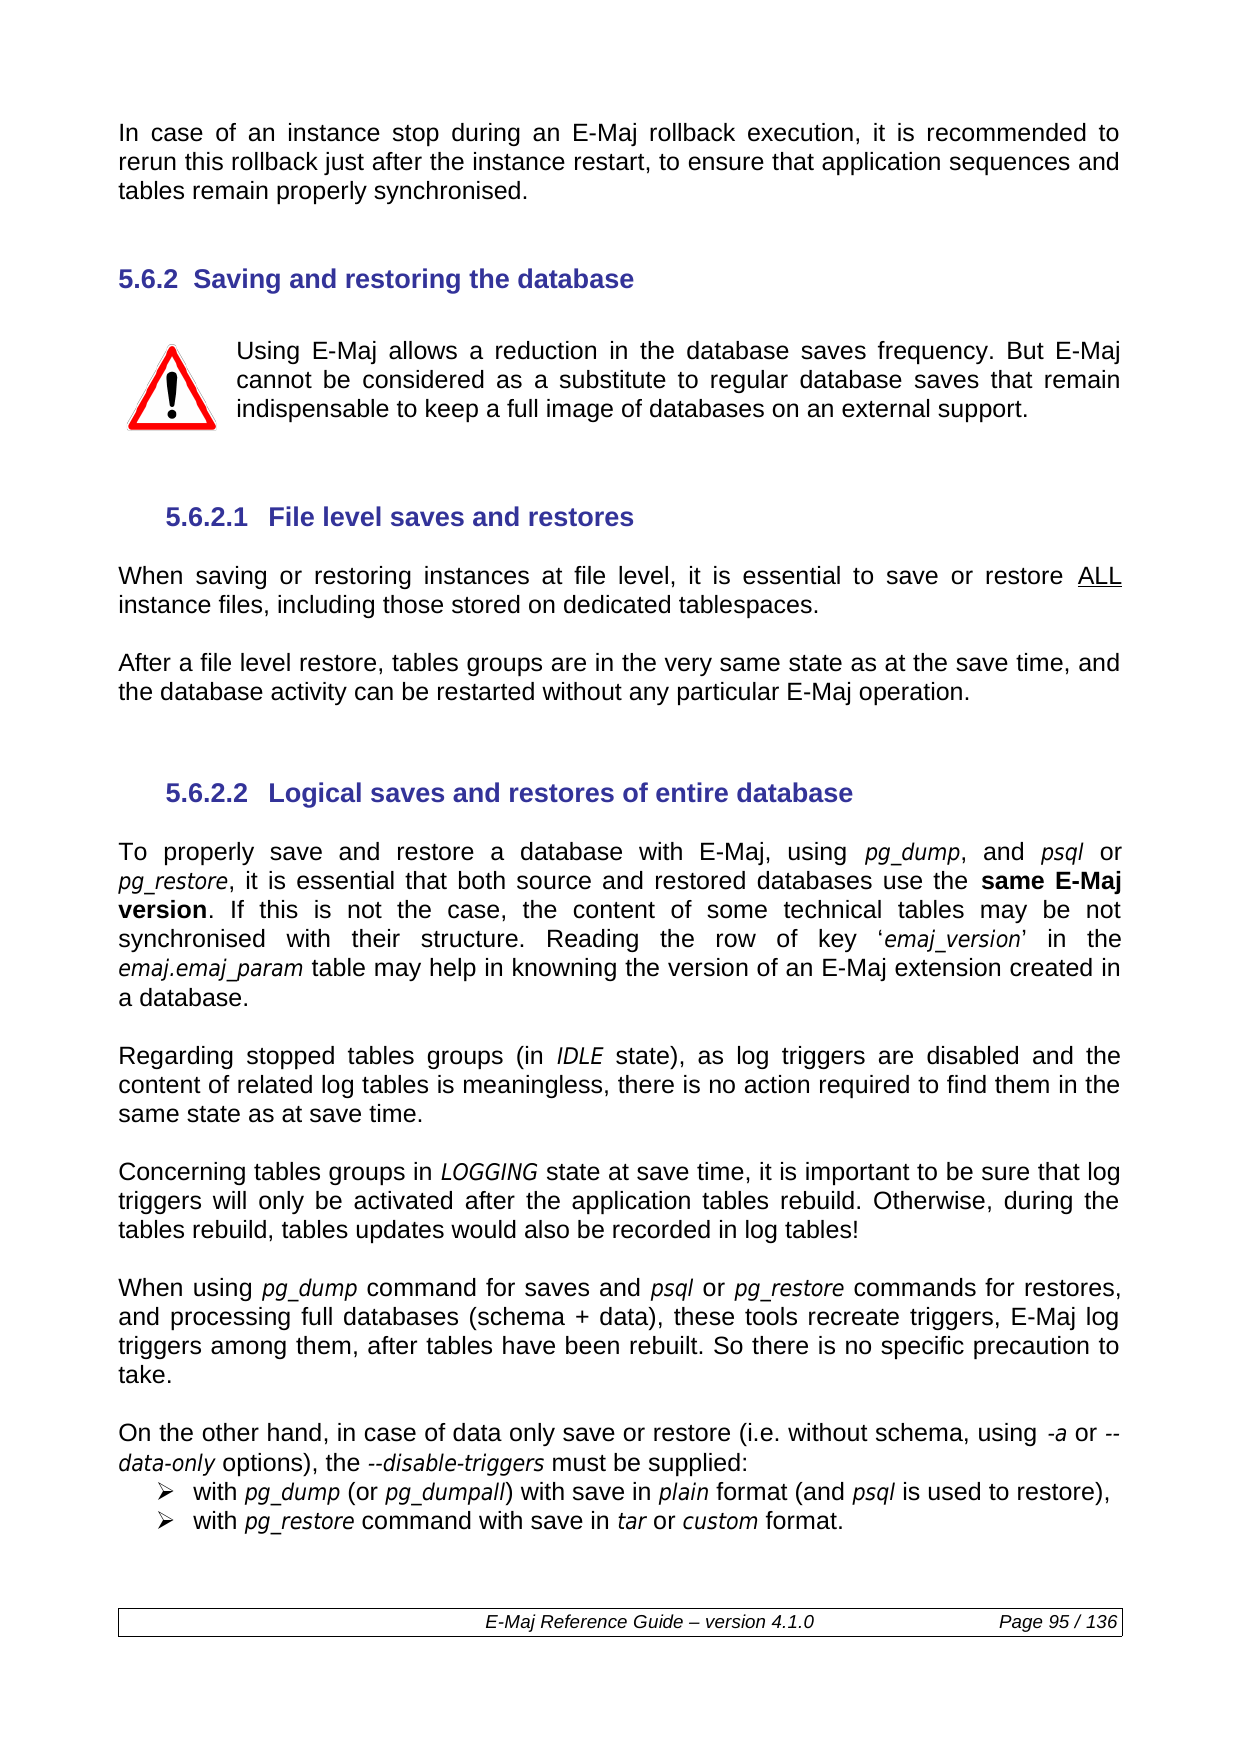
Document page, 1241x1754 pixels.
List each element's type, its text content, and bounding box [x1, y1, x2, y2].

subtitle File level saves and restores [165, 501, 1122, 532]
text When saving or restoring instances at file level, it is essential to save or restore ALL instance files, including those stored on dedicated tablespaces. [118, 561, 1122, 619]
text Concerning tables groups in LOGGING state at save time, it is important to be sure that log triggers will only be activated after the application tables rebuild. Otherwise, during the tables rebuild, tables updates would also be recorded in log tables! [118, 1157, 1122, 1244]
text When using pg_dump command for saves and psql or pg_restore commands for restores, and processing full databases (schema + data), these tools recreate triggers, E-Maj log triggers among them, after tables have been rebuilt. So there is no specific precaution to take. [118, 1273, 1122, 1389]
list with pg_restore command with save in tar or custom format. [156, 1506, 1122, 1534]
text On the other hand, in case of data only save or restore (i.e. without schema, using -a or --data-only options), the --disable-triggers must be supplied: [118, 1418, 1122, 1476]
text Using E-Maj allows a reduction in the database saves frequency. But E-Maj cannot be considered as a substitute to regular database saves that remain indispensable to keep a full image of databases on an external support. [236, 336, 1122, 423]
text Regarding stopped tables groups (in IDLE state), as log triggers are disabled and the content of related log tables is meaningless, there is no action required to find them in the same state as at save time. [118, 1041, 1122, 1128]
text In case of an instance stop during an E-Maj rollback execution, it is recommended to rerun this rollback just after the instance restart, to ensure that application sequences and tables remain properly synchronised. [118, 118, 1122, 205]
subtitle Logical saves and restores of entire database [165, 777, 1122, 808]
text To properly save and restore a database with E-Maj, using pg_dump, and psql or pg_restore, it is essential that both source and restored databases use the same E-Maj version. If this is not the case, the content of some technical tables may be not synchronised with their structure. Reading the row of key ‘emaj_version’ in the emaj.emaj_param table may help in knowning the version of an E-Maj extension created in a database. [118, 837, 1122, 1011]
picture [126, 344, 217, 431]
text After a file level restore, tables groups are in the very same state as at the save time, and the database activity can be restarted without any particular E-Maj operation. [118, 648, 1122, 706]
list with pg_dump (or pg_dumpall) with save in plain format (and psql is used to restore), [156, 1476, 1122, 1506]
subtitle Saving and restoring the database [118, 263, 1122, 294]
